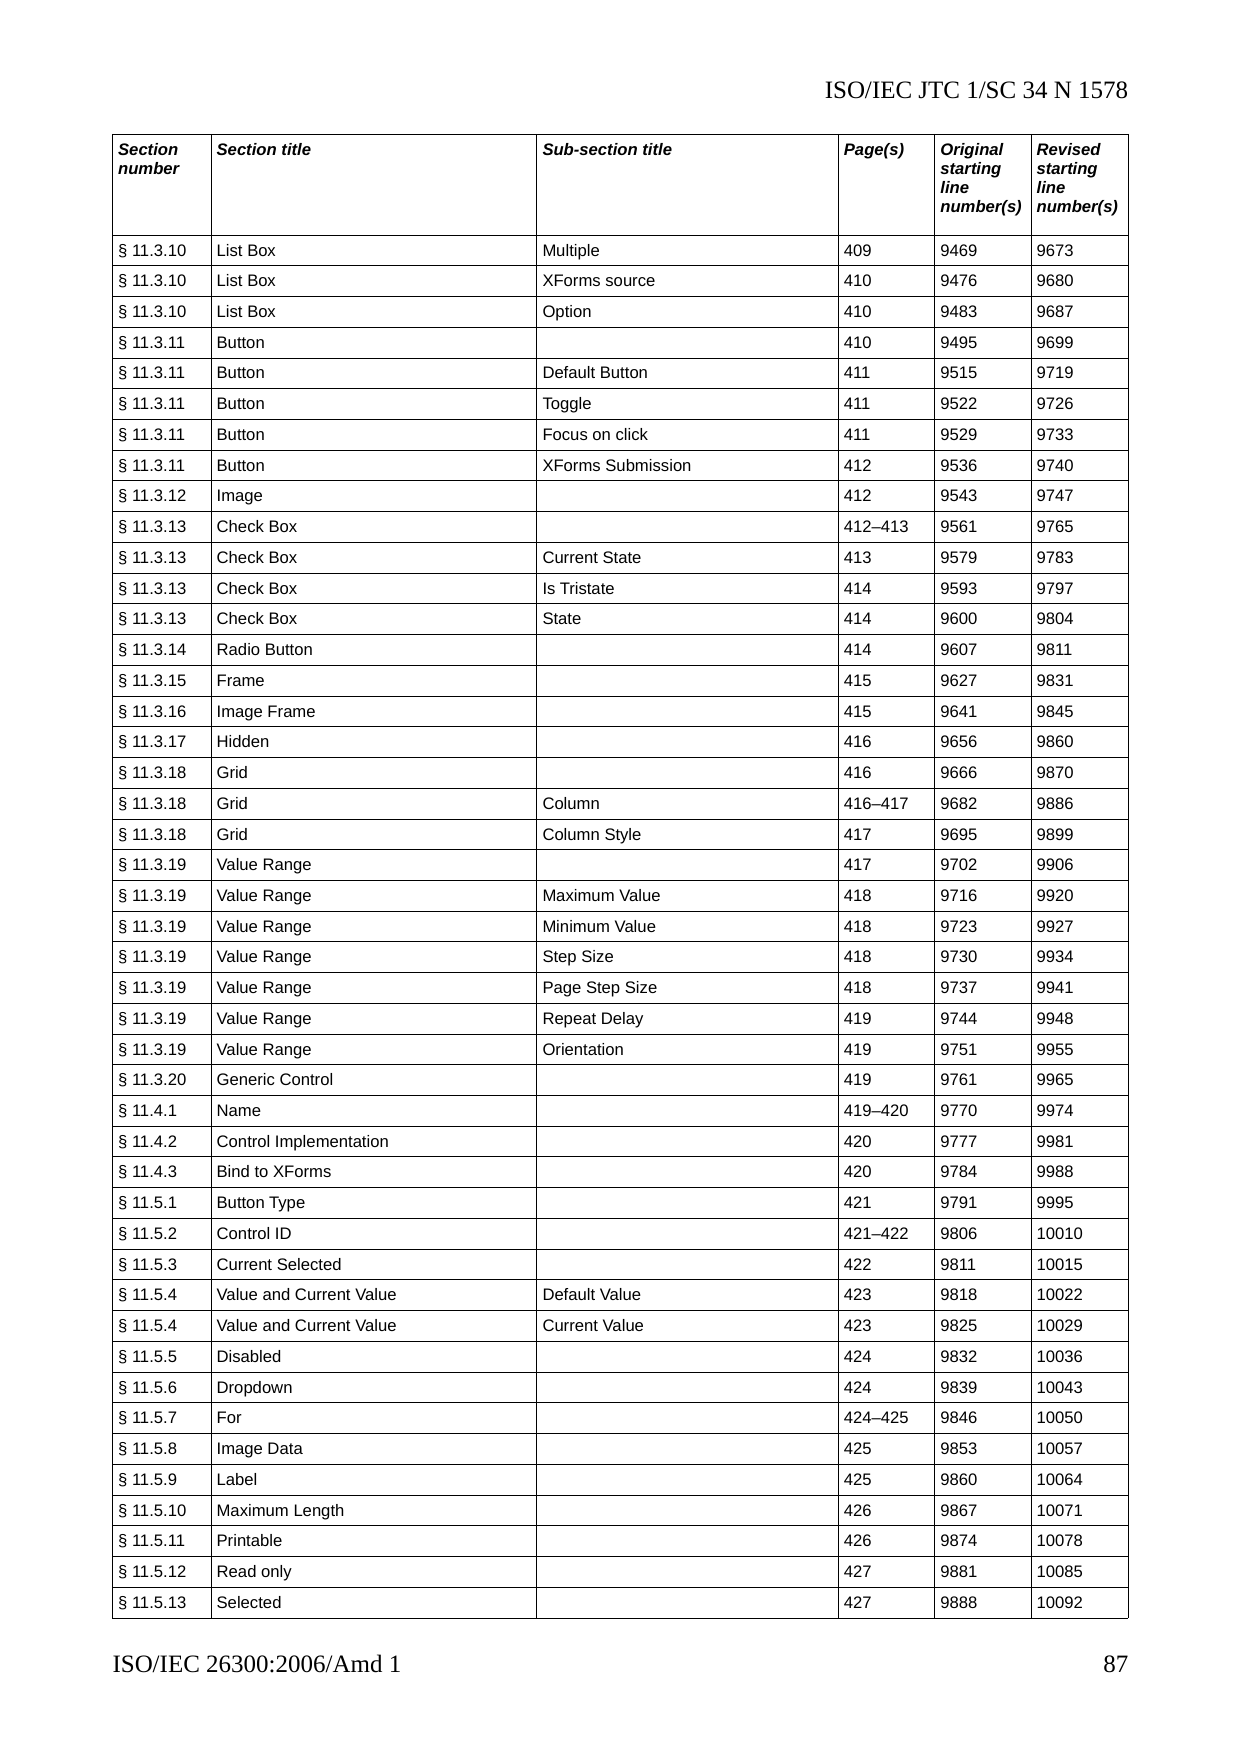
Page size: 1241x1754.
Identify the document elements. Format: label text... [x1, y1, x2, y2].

table_cell Grid [212, 789, 536, 818]
table_cell 9906 [1032, 850, 1128, 880]
table_cell § 11.3.10 [113, 297, 211, 327]
table_cell 410 [839, 266, 934, 296]
table_cell State [537, 604, 838, 634]
table_header Section number [113, 135, 211, 234]
table_cell [537, 328, 838, 357]
table_cell 9995 [1032, 1188, 1128, 1218]
table_cell § 11.3.10 [113, 266, 211, 296]
table_cell 420 [839, 1157, 934, 1187]
table_cell § 11.4.2 [113, 1127, 211, 1156]
table_cell 9811 [1032, 635, 1128, 665]
table_cell XForms source [537, 266, 838, 296]
table_cell 10057 [1032, 1434, 1128, 1464]
table_cell 9881 [935, 1557, 1031, 1587]
table_cell 414 [839, 604, 934, 634]
table_cell 9607 [935, 635, 1031, 665]
table_cell 10043 [1032, 1373, 1128, 1402]
table_cell 9974 [1032, 1096, 1128, 1126]
table_cell 9600 [935, 604, 1031, 634]
table_cell 9579 [935, 543, 1031, 573]
table_cell 413 [839, 543, 934, 573]
table_cell 9483 [935, 297, 1031, 327]
table_cell 410 [839, 297, 934, 327]
table_cell Current State [537, 543, 838, 573]
table_cell 10029 [1032, 1311, 1128, 1341]
table_cell § 11.5.8 [113, 1434, 211, 1464]
table_cell § 11.3.13 [113, 512, 211, 542]
table_cell 9495 [935, 328, 1031, 357]
table_cell Button [212, 420, 536, 450]
table_cell § 11.4.3 [113, 1157, 211, 1187]
table_cell 9723 [935, 912, 1031, 941]
table_cell 10036 [1032, 1342, 1128, 1372]
table_cell 9920 [1032, 881, 1128, 911]
table_cell 425 [839, 1465, 934, 1494]
table_cell § 11.5.7 [113, 1403, 211, 1433]
table_cell [537, 850, 838, 880]
table_cell Image Data [212, 1434, 536, 1464]
table_cell § 11.3.16 [113, 697, 211, 726]
table_cell 427 [839, 1588, 934, 1617]
table_cell 10078 [1032, 1526, 1128, 1556]
table_header Page(s) [839, 135, 934, 234]
table_cell 414 [839, 635, 934, 665]
table_cell § 11.4.1 [113, 1096, 211, 1126]
table_cell Control ID [212, 1219, 536, 1249]
table_cell 411 [839, 420, 934, 450]
table_cell [537, 1065, 838, 1095]
table_cell 411 [839, 359, 934, 388]
table_cell 9737 [935, 973, 1031, 1003]
table_cell 10050 [1032, 1403, 1128, 1433]
table_cell § 11.3.20 [113, 1065, 211, 1095]
table_cell [537, 512, 838, 542]
table_cell Check Box [212, 512, 536, 542]
table_cell Name [212, 1096, 536, 1126]
table_cell 10015 [1032, 1250, 1128, 1279]
table_cell Button [212, 359, 536, 388]
table_cell [537, 1096, 838, 1126]
table_cell [537, 1434, 838, 1464]
table_cell Image Frame [212, 697, 536, 726]
table_cell 418 [839, 942, 934, 972]
table_cell § 11.5.3 [113, 1250, 211, 1279]
table_cell § 11.3.13 [113, 574, 211, 603]
table_cell 10022 [1032, 1280, 1128, 1310]
table_cell 9965 [1032, 1065, 1128, 1095]
table_cell 9702 [935, 850, 1031, 880]
table_cell § 11.5.4 [113, 1280, 211, 1310]
table_cell 9515 [935, 359, 1031, 388]
table_cell 9719 [1032, 359, 1128, 388]
table_cell [537, 1342, 838, 1372]
table_cell 412 [839, 481, 934, 511]
table_cell 9733 [1032, 420, 1128, 450]
table_cell Option [537, 297, 838, 327]
table_cell 414 [839, 574, 934, 603]
table_cell 416 [839, 727, 934, 757]
table_cell 10085 [1032, 1557, 1128, 1587]
table_cell 9888 [935, 1588, 1031, 1617]
table_cell 9777 [935, 1127, 1031, 1156]
table_cell § 11.5.2 [113, 1219, 211, 1249]
table_cell Current Value [537, 1311, 838, 1341]
table_cell 9955 [1032, 1035, 1128, 1064]
table_cell 9845 [1032, 697, 1128, 726]
table_cell 415 [839, 697, 934, 726]
table_cell Radio Button [212, 635, 536, 665]
table_cell § 11.3.11 [113, 328, 211, 357]
table_cell 423 [839, 1311, 934, 1341]
table_cell Label [212, 1465, 536, 1494]
table_cell 9687 [1032, 297, 1128, 327]
table_cell 418 [839, 912, 934, 941]
table_cell 9899 [1032, 820, 1128, 849]
table_cell 9747 [1032, 481, 1128, 511]
table_cell Value Range [212, 850, 536, 880]
table_cell 9469 [935, 236, 1031, 265]
table_cell Check Box [212, 604, 536, 634]
table_cell Maximum Length [212, 1496, 536, 1525]
table_cell Selected [212, 1588, 536, 1617]
table_cell 9695 [935, 820, 1031, 849]
table_cell 9765 [1032, 512, 1128, 542]
table_cell 9476 [935, 266, 1031, 296]
table_cell Frame [212, 666, 536, 696]
table_cell 416–417 [839, 789, 934, 818]
table_cell Default Button [537, 359, 838, 388]
table_cell 421–422 [839, 1219, 934, 1249]
table_cell 411 [839, 389, 934, 419]
table_cell § 11.3.19 [113, 850, 211, 880]
table_cell 9751 [935, 1035, 1031, 1064]
table_cell Check Box [212, 543, 536, 573]
table_cell Value Range [212, 1004, 536, 1033]
table_cell [537, 1250, 838, 1279]
table_cell 409 [839, 236, 934, 265]
table_cell § 11.3.19 [113, 973, 211, 1003]
table_cell § 11.3.11 [113, 389, 211, 419]
table_cell 9716 [935, 881, 1031, 911]
table_cell 9853 [935, 1434, 1031, 1464]
table_cell 419 [839, 1065, 934, 1095]
table_cell Value Range [212, 881, 536, 911]
table_cell [537, 666, 838, 696]
table_cell § 11.3.11 [113, 359, 211, 388]
table_cell Value Range [212, 973, 536, 1003]
table_cell 419 [839, 1035, 934, 1064]
table_cell 9666 [935, 758, 1031, 788]
table_cell 9730 [935, 942, 1031, 972]
table_cell [537, 1496, 838, 1525]
table_cell 9673 [1032, 236, 1128, 265]
table_header Section title [212, 135, 536, 234]
table_cell § 11.5.6 [113, 1373, 211, 1402]
table_cell 9988 [1032, 1157, 1128, 1187]
table_cell Step Size [537, 942, 838, 972]
table_cell Dropdown [212, 1373, 536, 1402]
table_cell § 11.5.12 [113, 1557, 211, 1587]
table_cell Button [212, 451, 536, 480]
table_cell 9791 [935, 1188, 1031, 1218]
table_cell List Box [212, 266, 536, 296]
table_cell Grid [212, 758, 536, 788]
table_cell 9744 [935, 1004, 1031, 1033]
table_cell Page Step Size [537, 973, 838, 1003]
table_cell 425 [839, 1434, 934, 1464]
table_cell Repeat Delay [537, 1004, 838, 1033]
table_cell 427 [839, 1557, 934, 1587]
table_cell 410 [839, 328, 934, 357]
table_cell 9886 [1032, 789, 1128, 818]
table_cell 9797 [1032, 574, 1128, 603]
table_cell 9941 [1032, 973, 1128, 1003]
table_cell List Box [212, 236, 536, 265]
table_cell Image [212, 481, 536, 511]
table_cell 9761 [935, 1065, 1031, 1095]
table_cell 426 [839, 1526, 934, 1556]
table_cell § 11.3.10 [113, 236, 211, 265]
table_cell § 11.3.18 [113, 789, 211, 818]
table_cell § 11.3.13 [113, 543, 211, 573]
table_cell § 11.5.11 [113, 1526, 211, 1556]
table_cell § 11.3.15 [113, 666, 211, 696]
table_cell Control Implementation [212, 1127, 536, 1156]
table_cell 9593 [935, 574, 1031, 603]
table_cell Value and Current Value [212, 1311, 536, 1341]
table_cell [537, 481, 838, 511]
table_cell Minimum Value [537, 912, 838, 941]
table_cell For [212, 1403, 536, 1433]
table_cell 412 [839, 451, 934, 480]
table_cell Grid [212, 820, 536, 849]
table_cell § 11.3.19 [113, 881, 211, 911]
table_cell Printable [212, 1526, 536, 1556]
table_cell 9839 [935, 1373, 1031, 1402]
table_cell [537, 1219, 838, 1249]
table_cell Is Tristate [537, 574, 838, 603]
table_cell Column Style [537, 820, 838, 849]
table_cell § 11.3.11 [113, 451, 211, 480]
table_cell 9682 [935, 789, 1031, 818]
table_cell § 11.3.17 [113, 727, 211, 757]
table_cell 412–413 [839, 512, 934, 542]
table_cell 9867 [935, 1496, 1031, 1525]
table_cell Generic Control [212, 1065, 536, 1095]
table_cell § 11.5.4 [113, 1311, 211, 1341]
table_cell 9832 [935, 1342, 1031, 1372]
table_cell § 11.5.5 [113, 1342, 211, 1372]
table_cell 418 [839, 881, 934, 911]
table_header Sub-section title [537, 135, 838, 234]
table_cell Current Selected [212, 1250, 536, 1279]
table_cell 424 [839, 1342, 934, 1372]
table_cell 9846 [935, 1403, 1031, 1433]
table_cell [537, 635, 838, 665]
table_cell 9656 [935, 727, 1031, 757]
table_cell 9740 [1032, 451, 1128, 480]
table_cell 9831 [1032, 666, 1128, 696]
table_cell 424 [839, 1373, 934, 1402]
table_cell § 11.3.19 [113, 912, 211, 941]
table_cell 9522 [935, 389, 1031, 419]
table_cell 9699 [1032, 328, 1128, 357]
table_cell § 11.3.14 [113, 635, 211, 665]
table_cell § 11.5.9 [113, 1465, 211, 1494]
table_cell 9804 [1032, 604, 1128, 634]
table_cell [537, 1557, 838, 1587]
table_cell 421 [839, 1188, 934, 1218]
table_cell 419 [839, 1004, 934, 1033]
table_cell § 11.3.19 [113, 1004, 211, 1033]
table_header Original starting line number(s) [935, 135, 1031, 234]
table_cell § 11.5.10 [113, 1496, 211, 1525]
table_cell § 11.3.12 [113, 481, 211, 511]
table_cell Button [212, 328, 536, 357]
table_cell Button [212, 389, 536, 419]
table_cell 9529 [935, 420, 1031, 450]
table_cell 9627 [935, 666, 1031, 696]
table_cell 9870 [1032, 758, 1128, 788]
table_cell 415 [839, 666, 934, 696]
table_cell 417 [839, 820, 934, 849]
table_cell Value Range [212, 942, 536, 972]
table_cell 9806 [935, 1219, 1031, 1249]
table_cell 423 [839, 1280, 934, 1310]
table_cell § 11.3.18 [113, 758, 211, 788]
table_cell 9981 [1032, 1127, 1128, 1156]
table_cell 424–425 [839, 1403, 934, 1433]
table_cell List Box [212, 297, 536, 327]
table_cell 10010 [1032, 1219, 1128, 1249]
table_cell 10071 [1032, 1496, 1128, 1525]
table_cell [537, 1157, 838, 1187]
table_cell § 11.5.13 [113, 1588, 211, 1617]
table_cell 9948 [1032, 1004, 1128, 1033]
table_cell 422 [839, 1250, 934, 1279]
table_cell 420 [839, 1127, 934, 1156]
table_header Revised starting line number(s) [1032, 135, 1128, 234]
table_cell 9818 [935, 1280, 1031, 1310]
table_cell Check Box [212, 574, 536, 603]
table_cell 9770 [935, 1096, 1031, 1126]
table_cell Column [537, 789, 838, 818]
table_cell 9783 [1032, 543, 1128, 573]
table_cell 9860 [935, 1465, 1031, 1494]
table_cell [537, 758, 838, 788]
table_cell Toggle [537, 389, 838, 419]
table_cell [537, 697, 838, 726]
table_cell Disabled [212, 1342, 536, 1372]
table_cell Value Range [212, 1035, 536, 1064]
table_cell 416 [839, 758, 934, 788]
table_cell 418 [839, 973, 934, 1003]
table_cell 9825 [935, 1311, 1031, 1341]
table_cell 9874 [935, 1526, 1031, 1556]
table_cell Focus on click [537, 420, 838, 450]
table_cell Bind to XForms [212, 1157, 536, 1187]
table_cell 9536 [935, 451, 1031, 480]
table_cell 9641 [935, 697, 1031, 726]
table_cell 9927 [1032, 912, 1128, 941]
table_cell 9680 [1032, 266, 1128, 296]
table_cell § 11.5.1 [113, 1188, 211, 1218]
table_cell Value and Current Value [212, 1280, 536, 1310]
table_cell § 11.3.18 [113, 820, 211, 849]
table_cell § 11.3.19 [113, 1035, 211, 1064]
table_cell 417 [839, 850, 934, 880]
table_cell 9934 [1032, 942, 1128, 972]
table_cell 426 [839, 1496, 934, 1525]
table_cell Multiple [537, 236, 838, 265]
table_cell [537, 1526, 838, 1556]
table_cell Read only [212, 1557, 536, 1587]
table_cell Button Type [212, 1188, 536, 1218]
table_cell Default Value [537, 1280, 838, 1310]
table_cell [537, 727, 838, 757]
table_cell [537, 1403, 838, 1433]
table_cell [537, 1588, 838, 1617]
table_cell 9543 [935, 481, 1031, 511]
table_cell Hidden [212, 727, 536, 757]
table_cell [537, 1373, 838, 1402]
table_cell Orientation [537, 1035, 838, 1064]
table_cell 9860 [1032, 727, 1128, 757]
table_cell § 11.3.11 [113, 420, 211, 450]
table_cell [537, 1465, 838, 1494]
table_cell 9561 [935, 512, 1031, 542]
table_cell § 11.3.13 [113, 604, 211, 634]
table_cell XForms Submission [537, 451, 838, 480]
table_cell 9811 [935, 1250, 1031, 1279]
table_cell [537, 1127, 838, 1156]
table_cell 10064 [1032, 1465, 1128, 1494]
table_cell § 11.3.19 [113, 942, 211, 972]
table_cell Value Range [212, 912, 536, 941]
table_cell Maximum Value [537, 881, 838, 911]
table_cell 10092 [1032, 1588, 1128, 1617]
table_cell [537, 1188, 838, 1218]
table_cell 9784 [935, 1157, 1031, 1187]
table_cell 9726 [1032, 389, 1128, 419]
table_cell 419–420 [839, 1096, 934, 1126]
